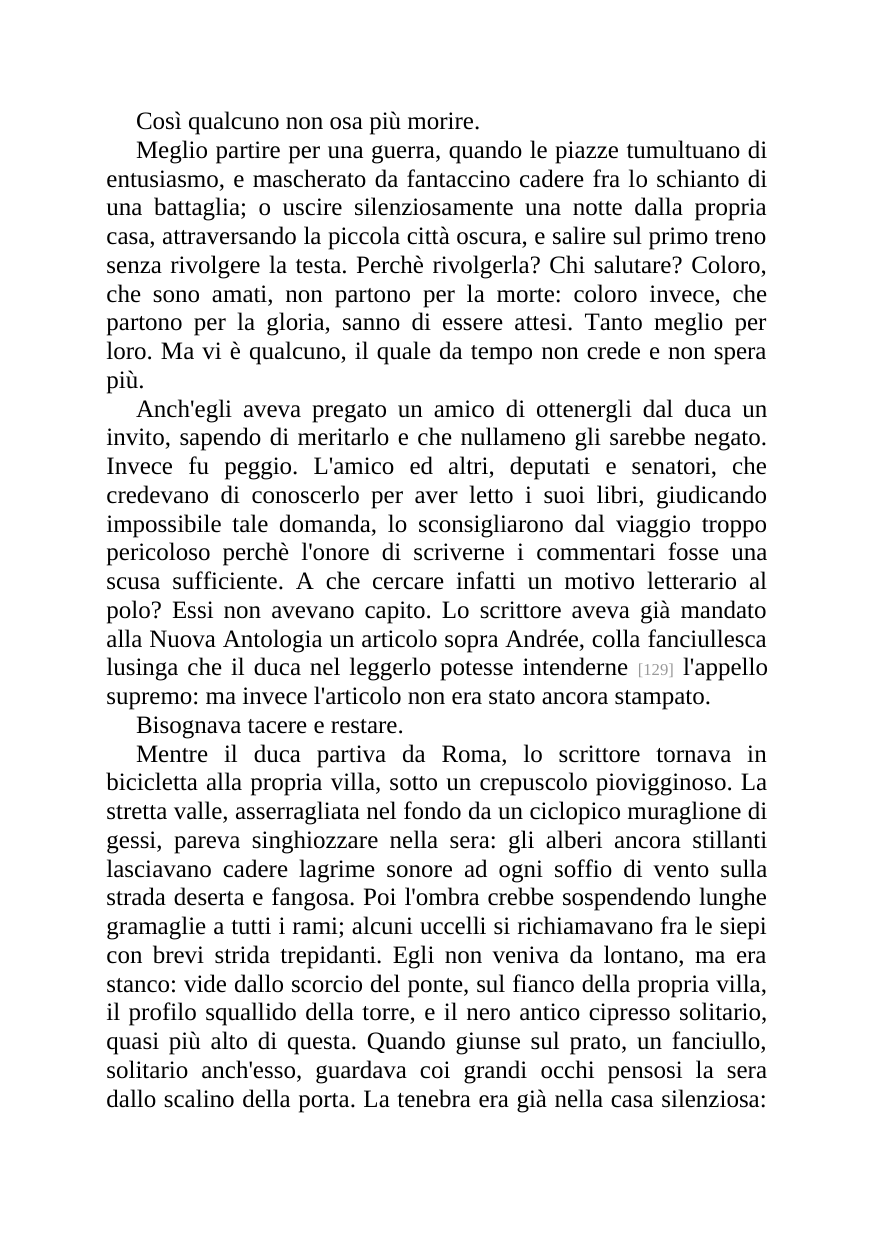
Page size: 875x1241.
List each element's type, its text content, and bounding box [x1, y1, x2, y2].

text Mentre il duca partiva da Roma, lo scrittore tornava in bicicletta alla propria villa, sotto un crepuscolo piovigginoso. La stretta valle, asserragliata nel fondo da un ciclopico muraglione di gessi, pareva singhiozzare nella sera: gli alberi ancora stillanti lasciavano cadere lagrime sonore ad ogni soffio di vento sulla strada deserta e fangosa. Poi l'ombra crebbe sospendendo lunghe gramaglie a tutti i rami; alcuni uccelli si richiamavano fra le siepi con brevi strida trepidanti. Egli non veniva da lontano, ma era stanco: vide dallo scorcio del ponte, sul fianco della propria villa, il profilo squallido della torre, e il nero antico cipresso solitario, quasi più alto di questa. Quando giunse sul prato, un fanciullo, solitario anch'esso, guardava coi grandi occhi pensosi la sera dallo scalino della porta. La tenebra era già nella casa silenziosa: [106, 739, 768, 1112]
text Bisognava tacere e restare. [106, 710, 768, 739]
text Meglio partire per una guerra, quando le piazze tumultuano di entusiasmo, e mascherato da fantaccino cadere fra lo schianto di una battaglia; o uscire silenziosamente una notte dalla propria casa, attraversando la piccola città oscura, e salire sul primo treno senza rivolgere la testa. Perchè rivolgerla? Chi salutare? Coloro, che sono amati, non partono per la morte: coloro invece, che partono per la gloria, sanno di essere attesi. Tanto meglio per loro. Ma vi è qualcuno, il quale da tempo non crede e non spera più. [106, 135, 768, 394]
text Anch'egli aveva pregato un amico di ottenergli dal duca un invito, sapendo di meritarlo e che nullameno gli sarebbe negato. Invece fu peggio. L'amico ed altri, deputati e senatori, che credevano di conoscerlo per aver letto i suoi libri, giudicando impossibile tale domanda, lo sconsigliarono dal viaggio troppo pericoloso perchè l'onore di scriverne i commentari fosse una scusa sufficiente. A che cercare infatti un motivo letterario al polo? Essi non avevano capito. Lo scrittore aveva già mandato alla Nuova Antologia un articolo sopra Andrée, colla fanciullesca lusinga che il duca nel leggerlo potesse intenderne [129] l'appello supremo: ma invece l'articolo non era stato ancora stampato. [106, 394, 768, 710]
text Così qualcuno non osa più morire. [106, 106, 768, 135]
